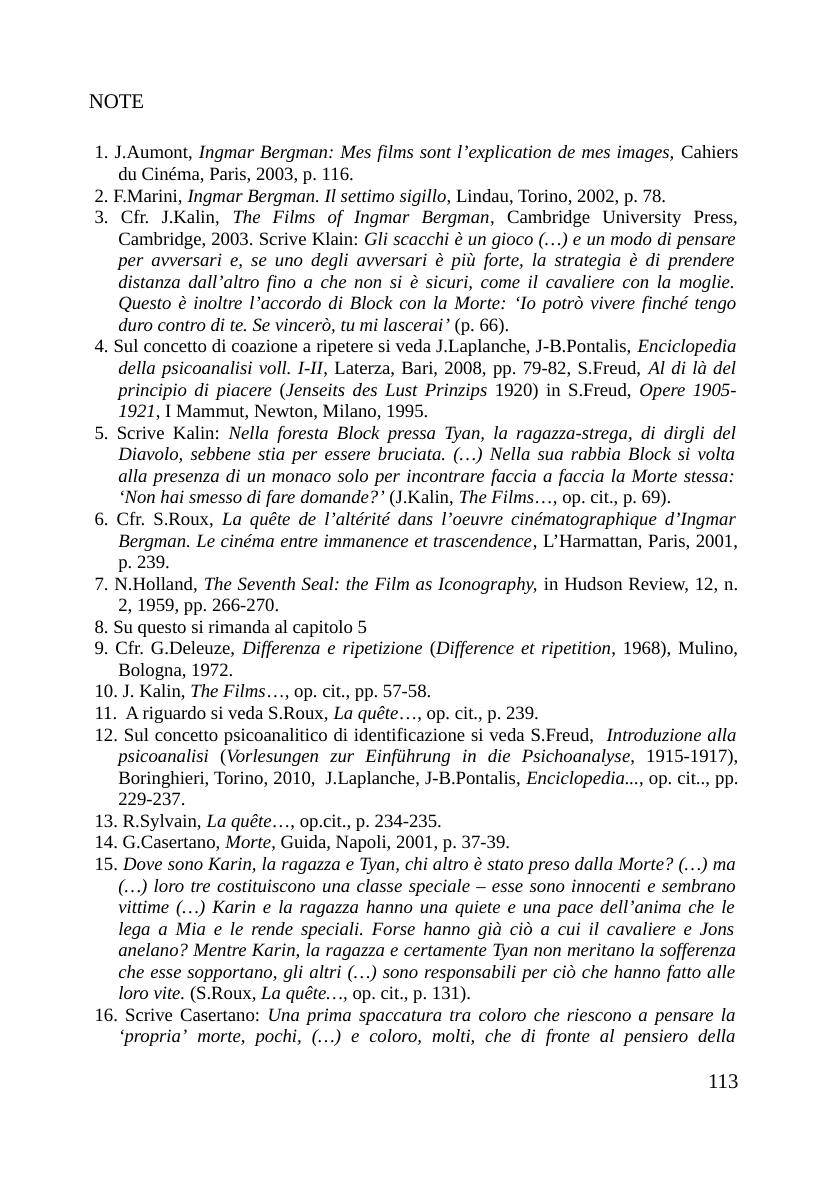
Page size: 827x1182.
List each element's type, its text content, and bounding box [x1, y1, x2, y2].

text 7. N.Holland, The Seventh Seal: the Film as Iconography, in Hudson Review, 12, n. 2, 1959, pp. 266-270. [94, 573, 738, 616]
text 6. Cfr. S.Roux, La quête de l’altérité dans l’oeuvre cinématographique d’Ingmar Bergman. Le cinéma entre immanence et trascendence, L’Harmattan, Paris, 2001, p. 239. [94, 508, 738, 573]
text 1. J.Aumont, Ingmar Bergman: Mes films sont l’explication de mes images, Cahiers du Cinéma, Paris, 2003, p. 116. [94, 141, 738, 184]
text 5. Scrive Kalin: Nella foresta Block pressa Tyan, la ragazza-strega, di dirgli del Diavolo, sebbene stia per essere bruciata. (…) Nella sua rabbia Block si volta alla presenza di un monaco solo per incontrare faccia a faccia la Morte stessa: ‘Non hai smesso di fare domande?’ (J.Kalin, The Films…, op. cit., p. 69). [94, 422, 738, 508]
text 8. Su questo si rimanda al capitolo 5 [94, 616, 738, 637]
text 16. Scrive Casertano: Una prima spaccatura tra coloro che riescono a pensare la ‘propria’ morte, pochi, (…) e coloro, molti, che di fronte al pensiero della [94, 1004, 738, 1047]
text 13. R.Sylvain, La quête…, op.cit., p. 234-235. [94, 810, 738, 831]
text NOTE [88, 88, 738, 113]
text 15. Dove sono Karin, la ragazza e Tyan, chi altro è stato preso dalla Morte? (…) ma (…) loro tre costituiscono una classe speciale – esse sono innocenti e sembrano vittime (…) Karin e la ragazza hanno una quiete e una pace dell’anima che le lega a Mia e le rende speciali. Forse hanno già ciò a cui il cavaliere e Jons anelano? Mentre Karin, la ragazza e certamente Tyan non meritano la sofferenza che esse sopportano, gli altri (…) sono responsabili per ciò che hanno fatto alle loro vite. (S.Roux, La quête…, op. cit., p. 131). [94, 853, 738, 1004]
text 14. G.Casertano, Morte, Guida, Napoli, 2001, p. 37-39. [94, 831, 738, 853]
text 10. J. Kalin, The Films…, op. cit., pp. 57-58. [94, 680, 738, 702]
text 11. A riguardo si veda S.Roux, La quête…, op. cit., p. 239. [94, 702, 738, 723]
text 4. Sul concetto di coazione a ripetere si veda J.Laplanche, J-B.Pontalis, Enciclopedia della psicoanalisi voll. I-II, Laterza, Bari, 2008, pp. 79-82, S.Freud, Al di là del principio di piacere (Jenseits des Lust Prinzips 1920) in S.Freud, Opere 1905-1921, I Mammut, Newton, Milano, 1995. [94, 335, 738, 422]
text 3. Cfr. J.Kalin, The Films of Ingmar Bergman, Cambridge University Press, Cambridge, 2003. Scrive Klain: Gli scacchi è un gioco (…) e un modo di pensare per avversari e, se uno degli avversari è più forte, la strategia è di prendere distanza dall’altro fino a che non si è sicuri, come il cavaliere con la moglie. Questo è inoltre l’accordo di Block con la Morte: ‘Io potrò vivere finché tengo duro contro di te. Se vincerò, tu mi lascerai’ (p. 66). [94, 206, 738, 335]
text 12. Sul concetto psicoanalitico di identificazione si veda S.Freud, Introduzione alla psicoanalisi (Vorlesungen zur Einführung in die Psichoanalyse, 1915-1917), Boringhieri, Torino, 2010, J.Laplanche, J-B.Pontalis, Enciclopedia..., op. cit.., pp. 229-237. [94, 723, 738, 810]
text 2. F.Marini, Ingmar Bergman. Il settimo sigillo, Lindau, Torino, 2002, p. 78. [94, 184, 738, 206]
text 9. Cfr. G.Deleuze, Differenza e ripetizione (Difference et ripetition, 1968), Mulino, Bologna, 1972. [94, 637, 738, 680]
